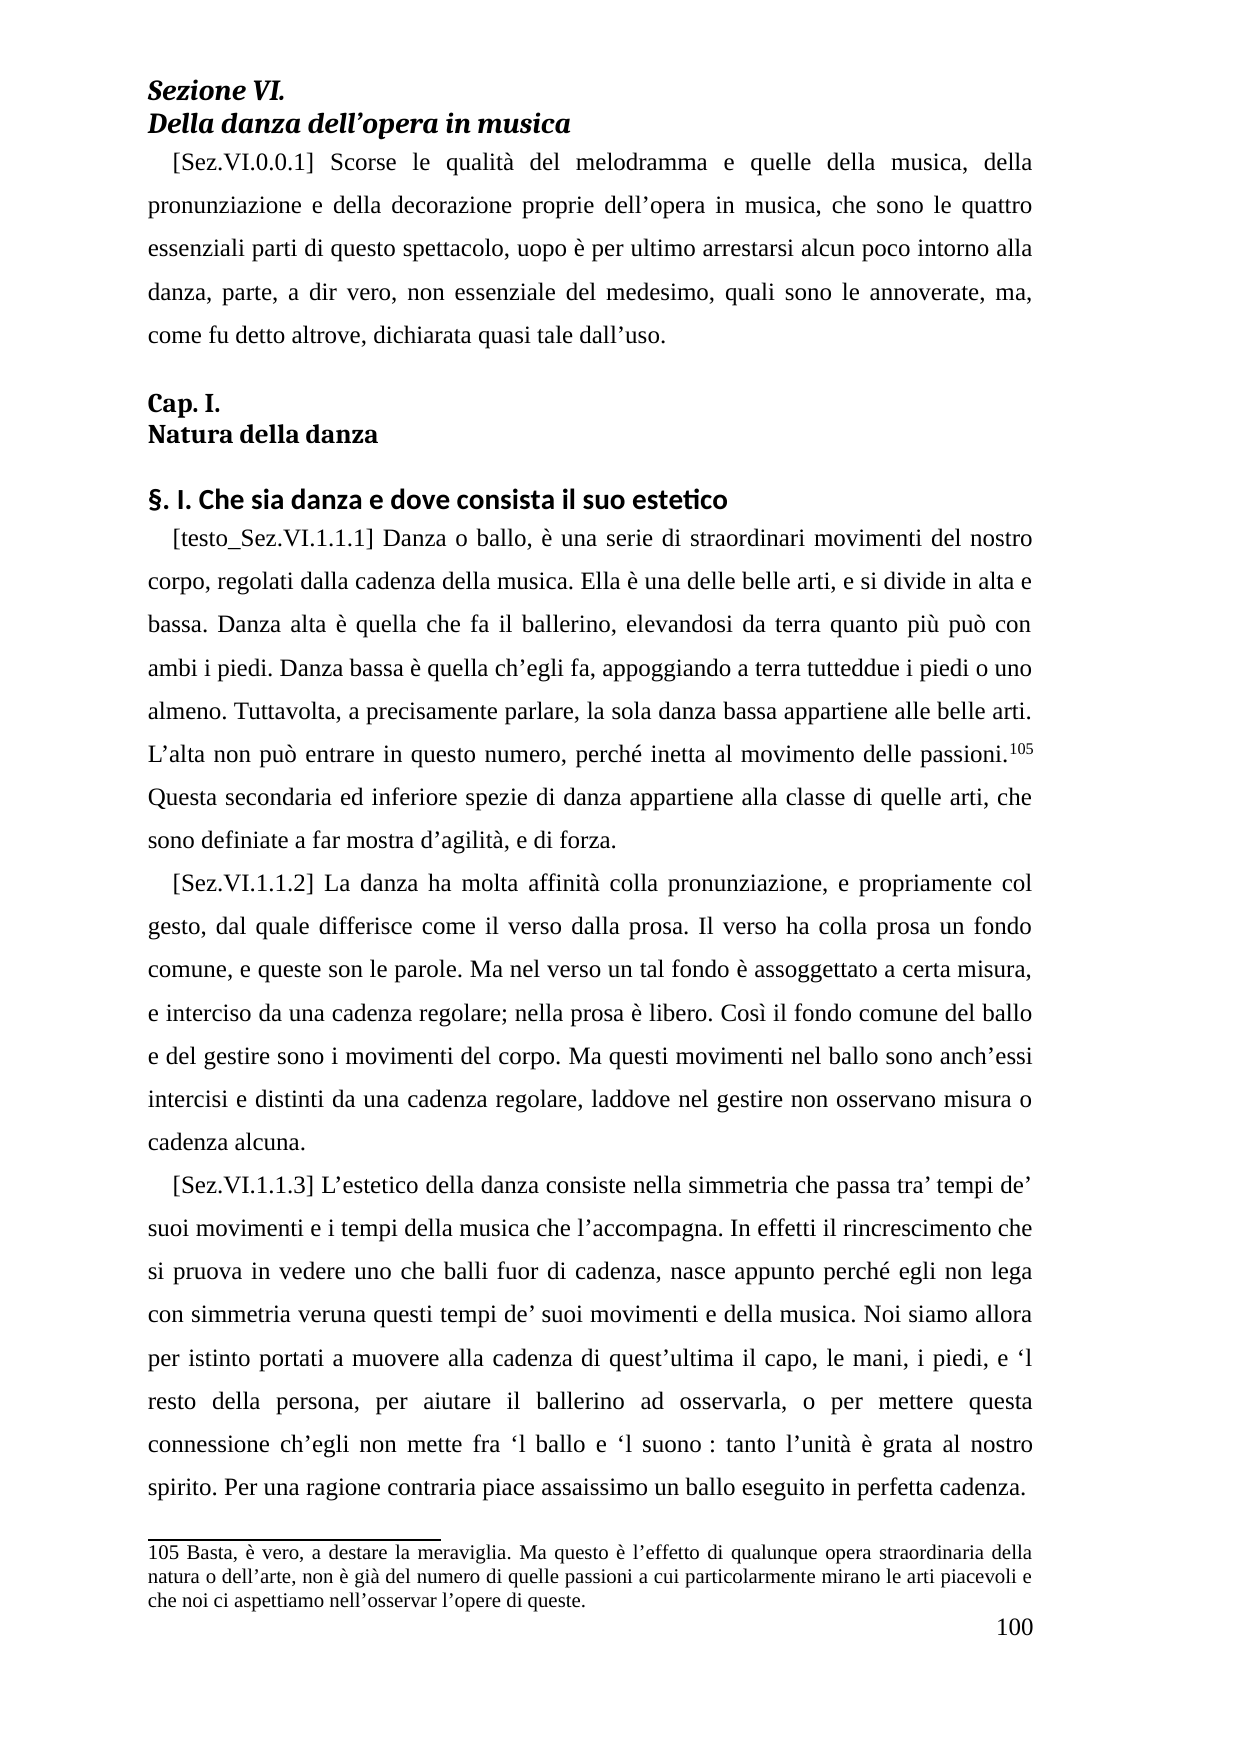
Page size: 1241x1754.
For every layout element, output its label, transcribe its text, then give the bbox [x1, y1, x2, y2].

subtitle Cap. I. Natura della danza [148, 388, 1033, 450]
subtitle §. I. Che sia danza e dove consista il suo estetico [148, 481, 1033, 517]
text Basta, è vero, a destare la meraviglia. Ma questo è l’effetto di qualunque opera straordinaria della natura o dell’arte, non è già del numero di quelle passioni a cui particolarmente mirano le arti piacevoli e che noi ci aspettiamo nell’osservar l’opere di queste. [148, 1540, 1033, 1612]
subtitle Sezione VI. Della danza dell’opera in musica [148, 74, 1033, 141]
text [Sez.VI.1.1.3] L’estetico della danza consiste nella simmetria che passa tra’ tempi de’ suoi movimenti e i tempi della musica che l’accompagna. In effetti il rincrescimento che si pruova in vedere uno che balli fuor di cadenza, nasce appunto perché egli non lega con simmetria veruna questi tempi de’ suoi movimenti e della musica. Noi siamo allora per istinto portati a muovere alla cadenza di quest’ultima il capo, le mani, i piedi, e ‘l resto della persona, per aiutare il ballerino ad osservarla, o per mettere questa connessione ch’egli non mette fra ‘l ballo e ‘l suono : tanto l’unità è grata al nostro spirito. Per una ragione contraria piace assaissimo un ballo eseguito in perfetta cadenza. [148, 1170, 1033, 1501]
text [testo_Sez.VI.1.1.1] Danza o ballo, è una serie di straordinari movimenti del nostro corpo, regolati dalla cadenza della musica. Ella è una delle belle arti, e si divide in alta e bassa. Danza alta è quella che fa il ballerino, elevandosi da terra quanto più può con ambi i piedi. Danza bassa è quella ch’egli fa, appoggiando a terra tutteddue i piedi o uno almeno. Tuttavolta, a precisamente parlare, la sola danza bassa appartiene alle belle arti. L’alta non può entrare in questo numero, perché inetta al movimento delle passioni. Questa secondaria ed inferiore spezie di danza appartiene alla classe di quelle arti, che sono definiate a far mostra d’agilità, e di forza. [148, 523, 1033, 854]
text [Sez.VI.0.0.1] Scorse le qualità del melodramma e quelle della musica, della pronunziazione e della decorazione proprie dell’opera in musica, che sono le quattro essenziali parti di questo spettacolo, uopo è per ultimo arrestarsi alcun poco intorno alla danza, parte, a dir vero, non essenziale del medesimo, quali sono le annoverate, ma, come fu detto altrove, dichiarata quasi tale dall’uso. [148, 147, 1033, 348]
text [Sez.VI.1.1.2] La danza ha molta affinità colla pronunziazione, e propriamente col gesto, dal quale differisce come il verso dalla prosa. Il verso ha colla prosa un fondo comune, e queste son le parole. Ma nel verso un tal fondo è assoggettato a certa misura, e interciso da una cadenza regolare; nella prosa è libero. Così il fondo comune del ballo e del gestire sono i movimenti del corpo. Ma questi movimenti nel ballo sono anch’essi intercisi e distinti da una cadenza regolare, laddove nel gestire non osservano misura o cadenza alcuna. [148, 868, 1033, 1156]
